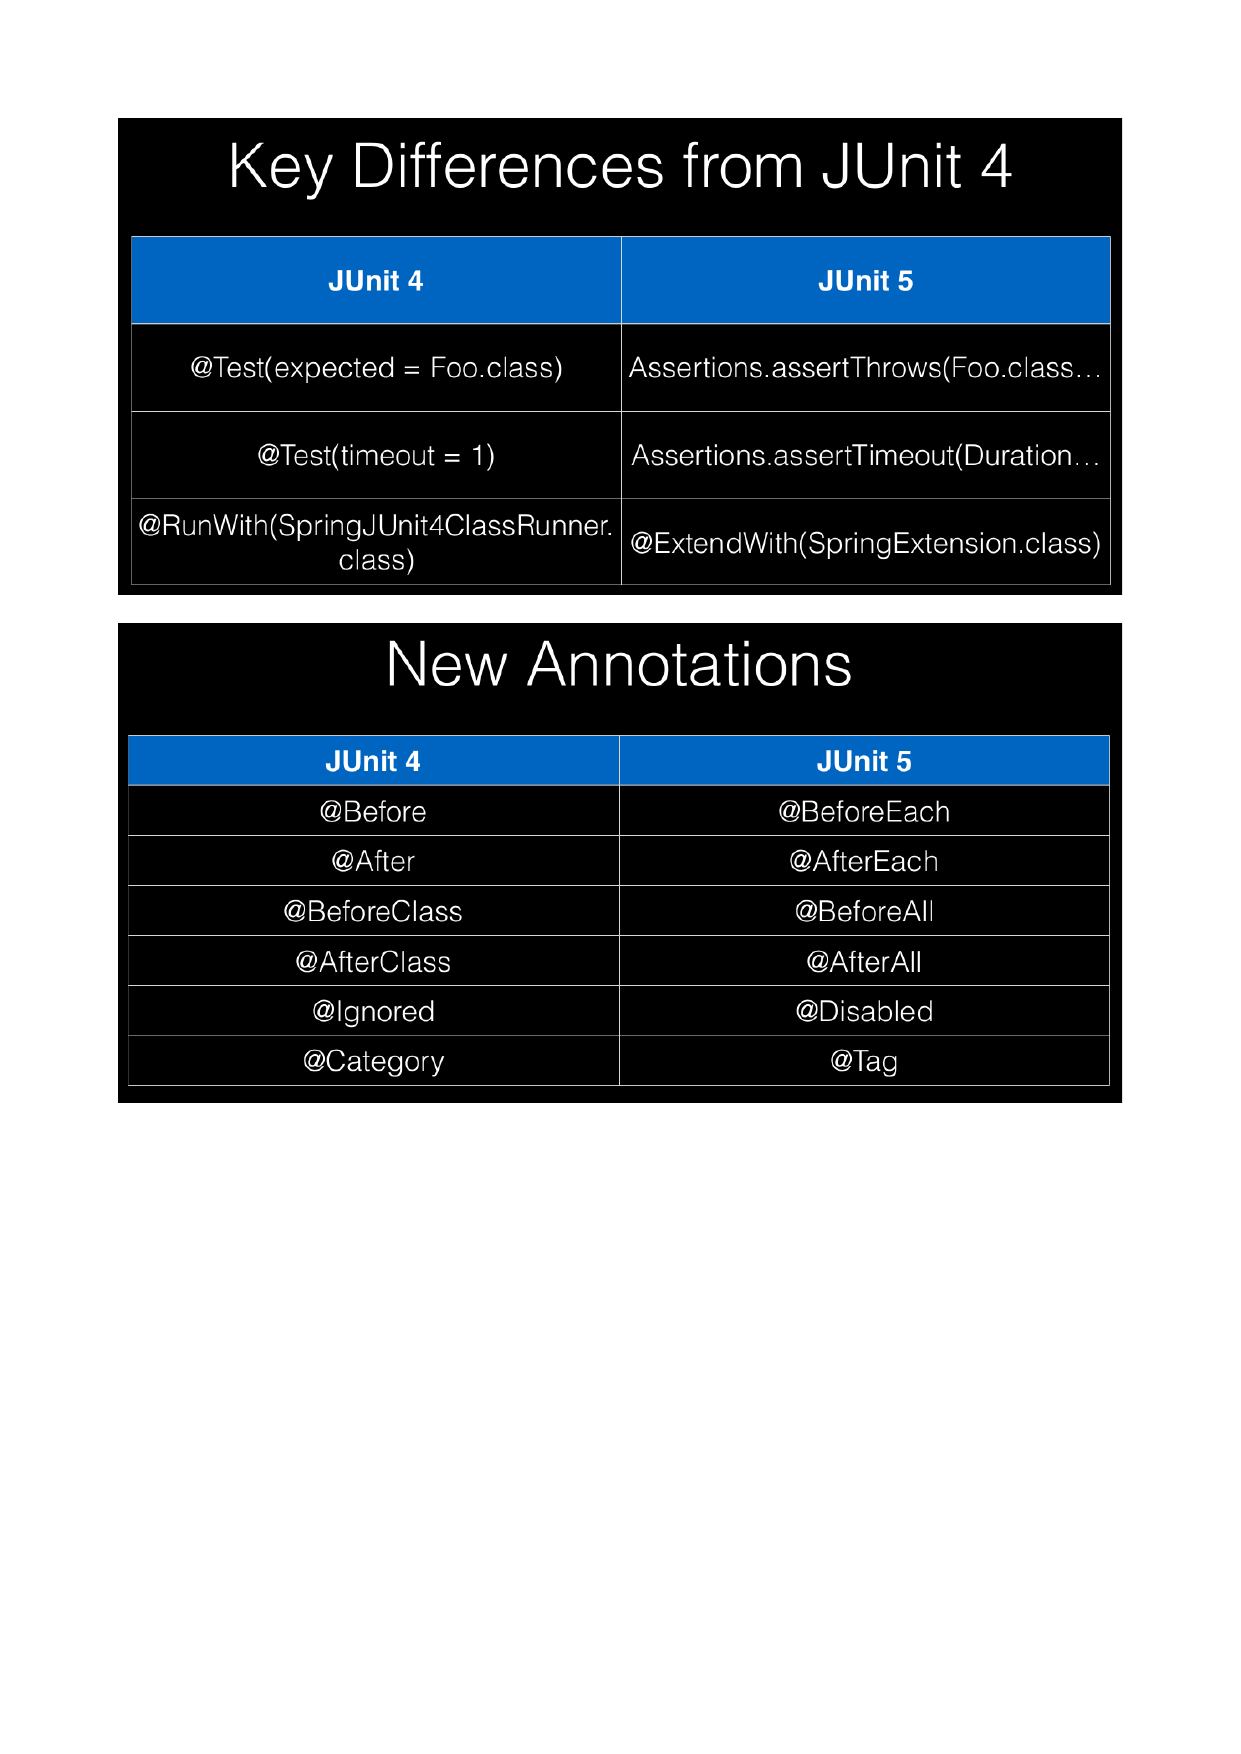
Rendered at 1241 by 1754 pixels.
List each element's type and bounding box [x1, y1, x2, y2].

picture [118, 118, 1123, 595]
picture [118, 623, 1123, 1103]
